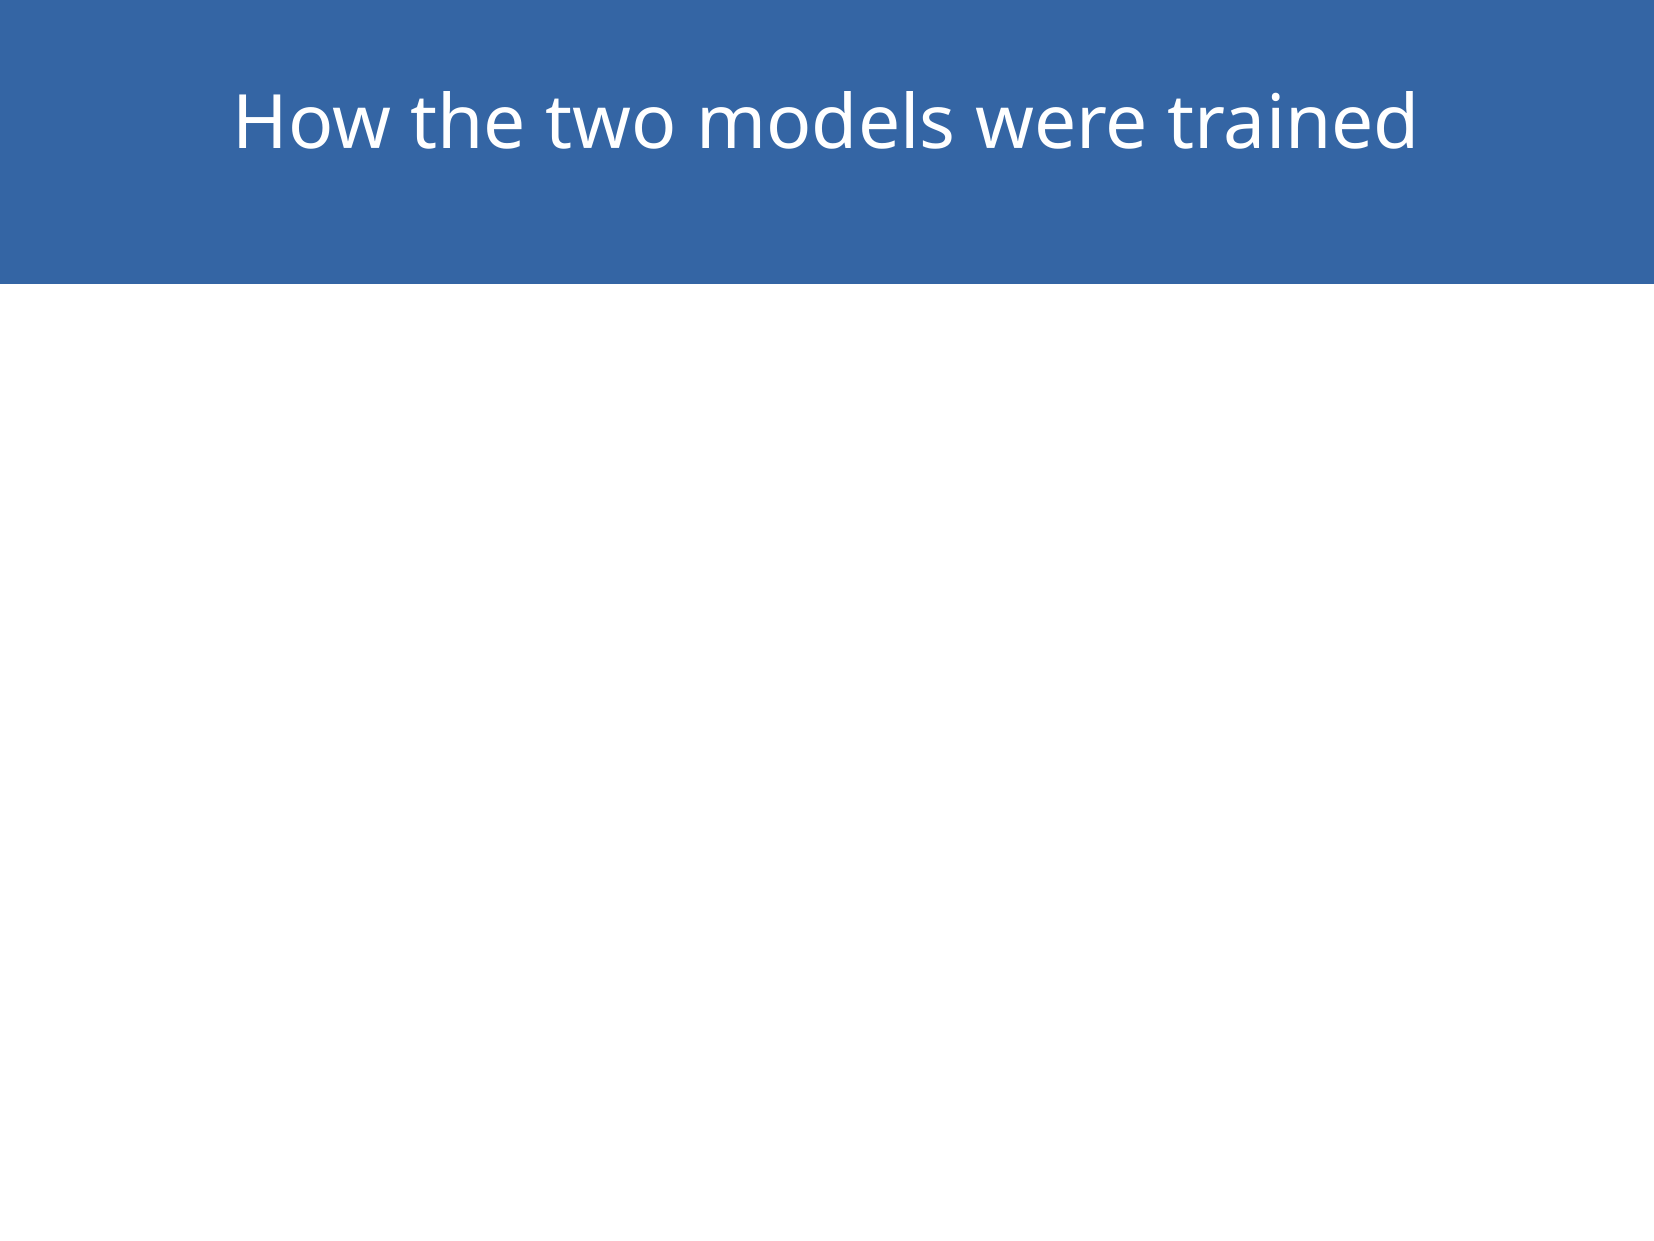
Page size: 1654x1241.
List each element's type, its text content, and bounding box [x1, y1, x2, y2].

text_box How the two models were trained [0, 0, 1654, 284]
